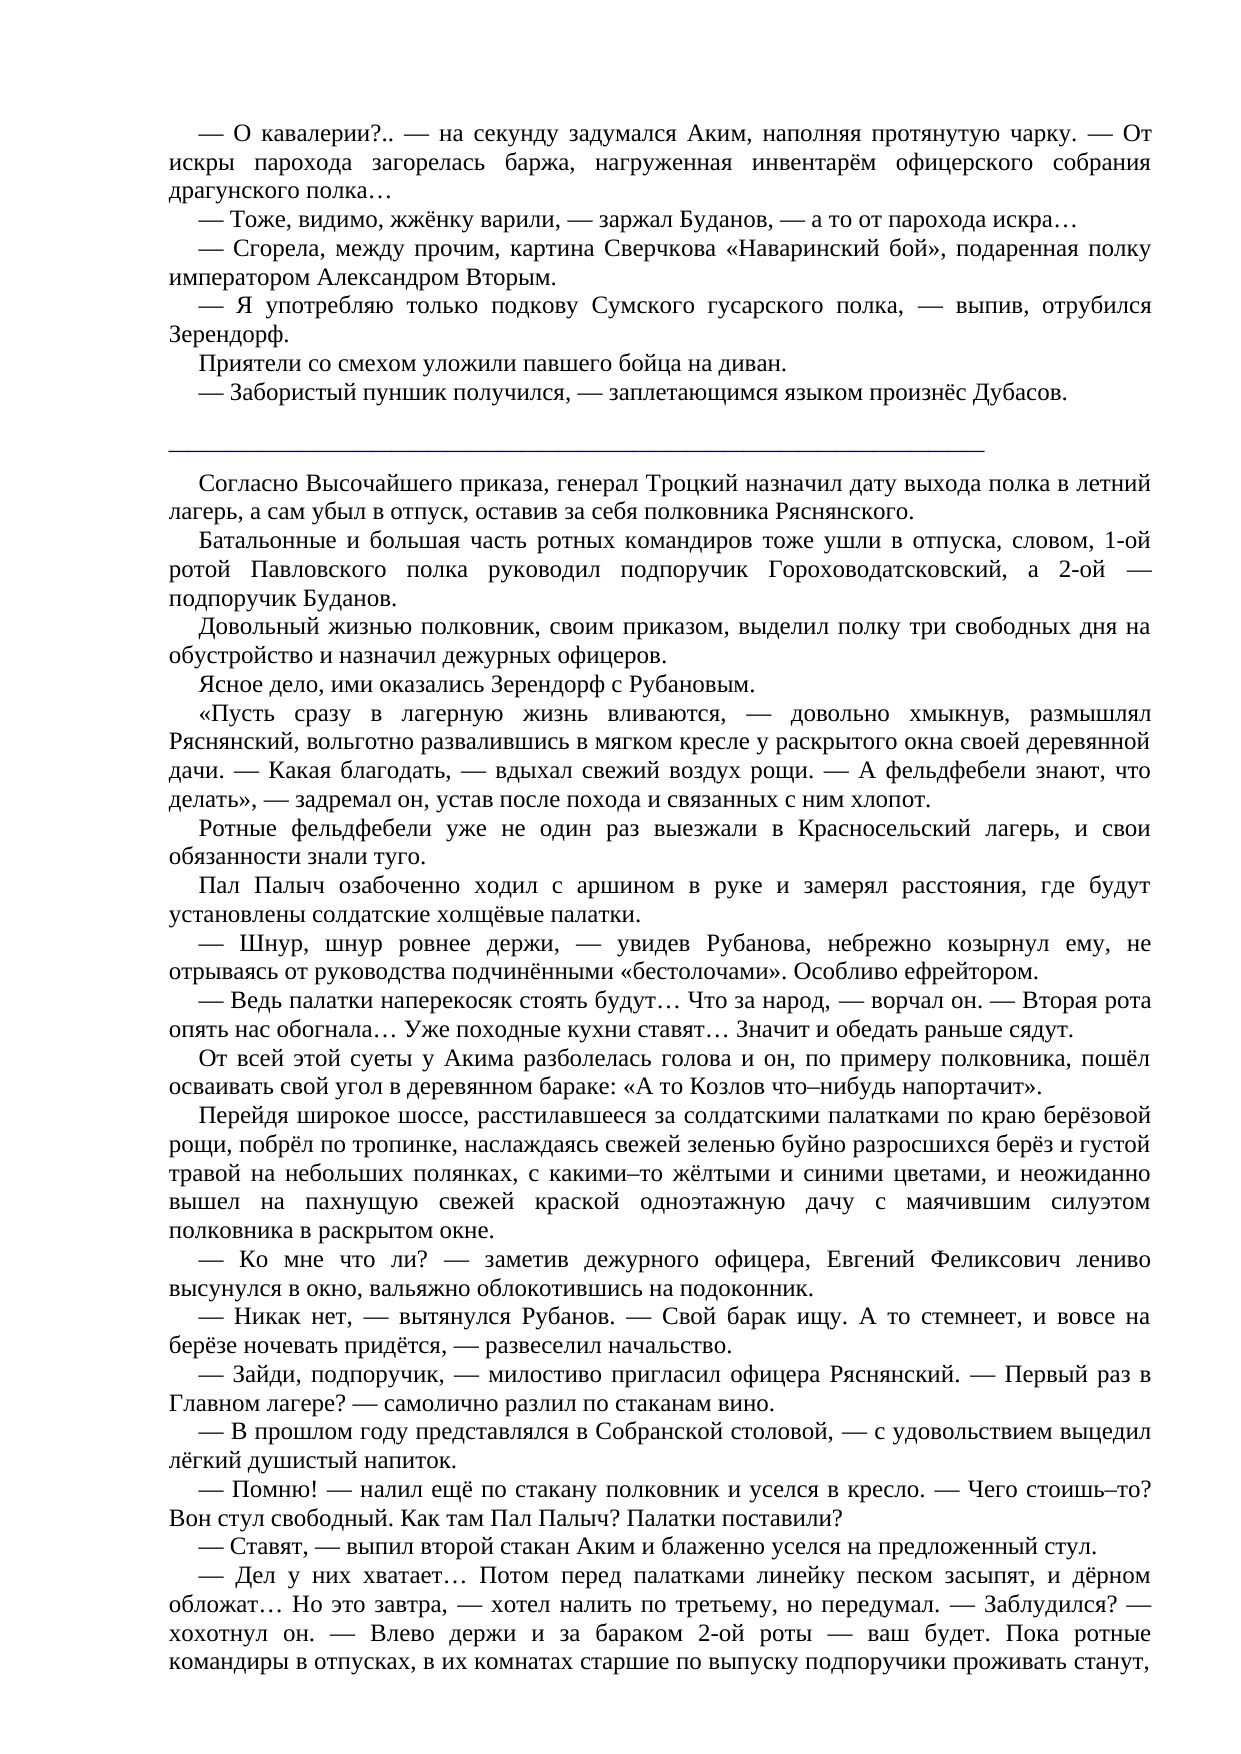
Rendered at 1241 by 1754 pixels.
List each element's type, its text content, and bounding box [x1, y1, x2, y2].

text — О кавалерии?.. — на секунду задумался Аким, наполняя протянутую чарку. — От искры парохода загорелась баржа, нагруженная инвентарём офицерского собрания драгунского полка… [169, 118, 1152, 204]
text Пал Палыч озабоченно ходил с аршином в руке и замерял расстояния, где будут установлены солдатские холщёвые палатки. [169, 870, 1152, 928]
text — Зайди, подпоручик, — милостиво пригласил офицера Ряснянский. — Первый раз в Главном лагере? — самолично разлил по стаканам вино. [169, 1359, 1152, 1416]
text — Ко мне что ли? — заметив дежурного офицера, Евгений Феликсович лениво высунулся в окно, вальяжно облокотившись на подоконник. [169, 1244, 1152, 1301]
subtitle ____________________________________________ [169, 417, 1152, 456]
text От всей этой суеты у Акима разболелась голова и он, по примеру полковника, пошёл осваивать свой угол в деревянном бараке: «А то Козлов что–нибудь напортачит». [169, 1043, 1152, 1100]
text Согласно Высочайшего приказа, генерал Троцкий назначил дату выхода полка в летний лагерь, а сам убыл в отпуск, оставив за себя полковника Ряснянского. [169, 468, 1152, 525]
text — Я употребляю только подкову Сумского гусарского полка, — выпив, отрубился Зерендорф. [169, 291, 1152, 348]
text — Ставят, — выпил второй стакан Аким и блаженно уселся на предложенный стул. [169, 1531, 1152, 1560]
text Довольный жизнью полковник, своим приказом, выделил полку три свободных дня на обустройство и назначил дежурных офицеров. [169, 611, 1152, 669]
text — Дел у них хватает… Потом перед палатками линейку песком засыпят, и дёрном обложат… Но это завтра, — хотел налить по третьему, но передумал. — Заблудился? — хохотнул он. — Влево держи и за бараком 2-ой роты — ваш будет. Пока ротные командиры в отпусках, в их комнатах старшие по выпуску подпоручики проживать станут, [169, 1560, 1152, 1675]
text — Тоже, видимо, жжёнку варили, — заржал Буданов, — а то от парохода искра… [169, 204, 1152, 233]
text Перейдя широкое шоссе, расстилавшееся за солдатскими палатками по краю берёзовой рощи, побрёл по тропинке, наслаждаясь свежей зеленью буйно разросшихся берёз и густой травой на небольших полянках, с какими–то жёлтыми и синими цветами, и неожиданно вышел на пахнущую свежей краской одноэтажную дачу с маячившим силуэтом полковника в раскрытом окне. [169, 1100, 1152, 1244]
text — В прошлом году представлялся в Собранской столовой, — с удовольствием выцедил лёгкий душистый напиток. [169, 1416, 1152, 1474]
text «Пусть сразу в лагерную жизнь вливаются, — довольно хмыкнув, размышлял Ряснянский, вольготно развалившись в мягком кресле у раскрытого окна своей деревянной дачи. — Какая благодать, — вдыхал свежий воздух рощи. — А фельдфебели знают, что делать», — задремал он, устав после похода и связанных с ним хлопот. [169, 698, 1152, 813]
text Ясное дело, ими оказались Зерендорф с Рубановым. [169, 669, 1152, 698]
text — Ведь палатки наперекосяк стоять будут… Что за народ, — ворчал он. — Вторая рота опять нас обогнала… Уже походные кухни ставят… Значит и обедать раньше сядут. [169, 985, 1152, 1043]
text Приятели со смехом уложили павшего бойца на диван. [169, 348, 1152, 377]
text — Сгорела, между прочим, картина Сверчкова «Наваринский бой», подаренная полку императором Александром Вторым. [169, 233, 1152, 291]
text — Никак нет, — вытянулся Рубанов. — Свой барак ищу. А то стемнеет, и вовсе на берёзе ночевать придётся, — развеселил начальство. [169, 1301, 1152, 1359]
text — Шнур, шнур ровнее держи, — увидев Рубанова, небрежно козырнул ему, не отрываясь от руководства подчинёнными «бестолочами». Особливо ефрейтором. [169, 928, 1152, 985]
text — Помню! — налил ещё по стакану полковник и уселся в кресло. — Чего стоишь–то? Вон стул свободный. Как там Пал Палыч? Палатки поставили? [169, 1474, 1152, 1531]
text — Забористый пуншик получился, — заплетающимся языком произнёс Дубасов. [169, 377, 1152, 406]
text Батальонные и большая часть ротных командиров тоже ушли в отпуска, словом, 1-ой ротой Павловского полка руководил подпоручик Гороховодатсковский, а 2-ой — подпоручик Буданов. [169, 525, 1152, 611]
text Ротные фельдфебели уже не один раз выезжали в Красносельский лагерь, и свои обязанности знали туго. [169, 813, 1152, 870]
